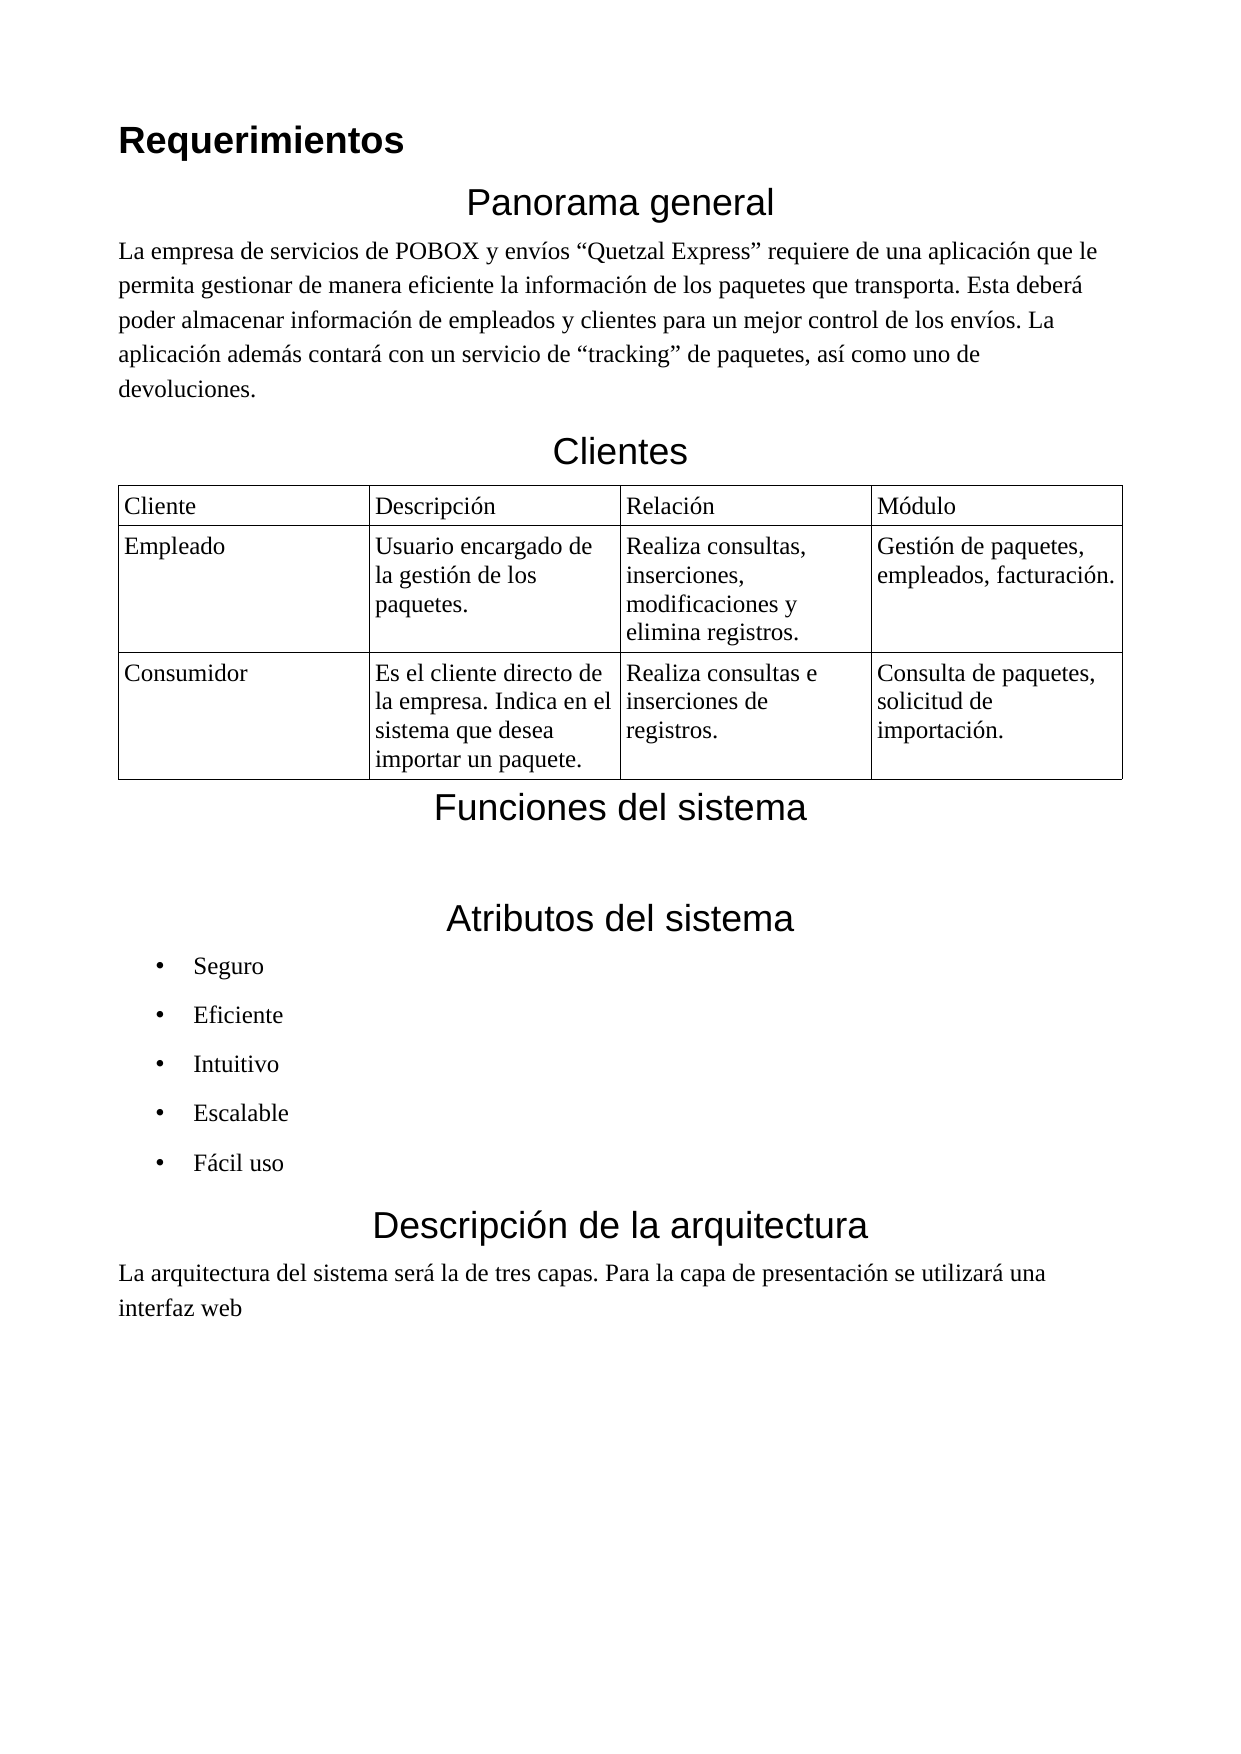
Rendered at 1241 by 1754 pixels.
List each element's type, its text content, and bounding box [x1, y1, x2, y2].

table_cell Es el cliente directo de la empresa. Indica en el sistema que desea importar un paquete. [370, 653, 620, 778]
subtitle Atributos del sistema [118, 896, 1122, 939]
table_header Cliente [119, 486, 369, 525]
subtitle Requerimientos [118, 118, 1122, 162]
table_cell Consulta de paquetes, solicitud de importación. [872, 653, 1122, 778]
table_cell Consumidor [119, 653, 369, 778]
list Seguro [156, 951, 1122, 980]
table_cell Realiza consultas, inserciones, modificaciones y elimina registros. [621, 526, 871, 652]
list Escalable [156, 1098, 1122, 1127]
subtitle Clientes [118, 429, 1122, 472]
table_cell Realiza consultas e inserciones de registros. [621, 653, 871, 778]
table_header Relación [621, 486, 871, 525]
list Fácil uso [156, 1148, 1122, 1176]
subtitle Funciones del sistema [118, 785, 1122, 828]
list Eficiente [156, 1000, 1122, 1029]
subtitle Panorama general [118, 181, 1122, 224]
text La arquitectura del sistema será la de tres capas. Para la capa de presentación se utilizará una interfaz web [118, 1258, 1122, 1322]
table_header Módulo [872, 486, 1122, 525]
table_cell Empleado [119, 526, 369, 652]
table_cell Usuario encargado de la gestión de los paquetes. [370, 526, 620, 652]
subtitle Descripción de la arquitectura [118, 1203, 1122, 1246]
table_cell Gestión de paquetes, empleados, facturación. [872, 526, 1122, 652]
list Intuitivo [156, 1049, 1122, 1078]
text La empresa de servicios de POBOX y envíos “Quetzal Express” requiere de una aplicación que le permita gestionar de manera eficiente la información de los paquetes que transporta. Esta deberá poder almacenar información de empleados y clientes para un mejor control de los envíos. La aplicación además contará con un servicio de “tracking” de paquetes, así como uno de devoluciones. [118, 236, 1122, 403]
table_header Descripción [370, 486, 620, 525]
